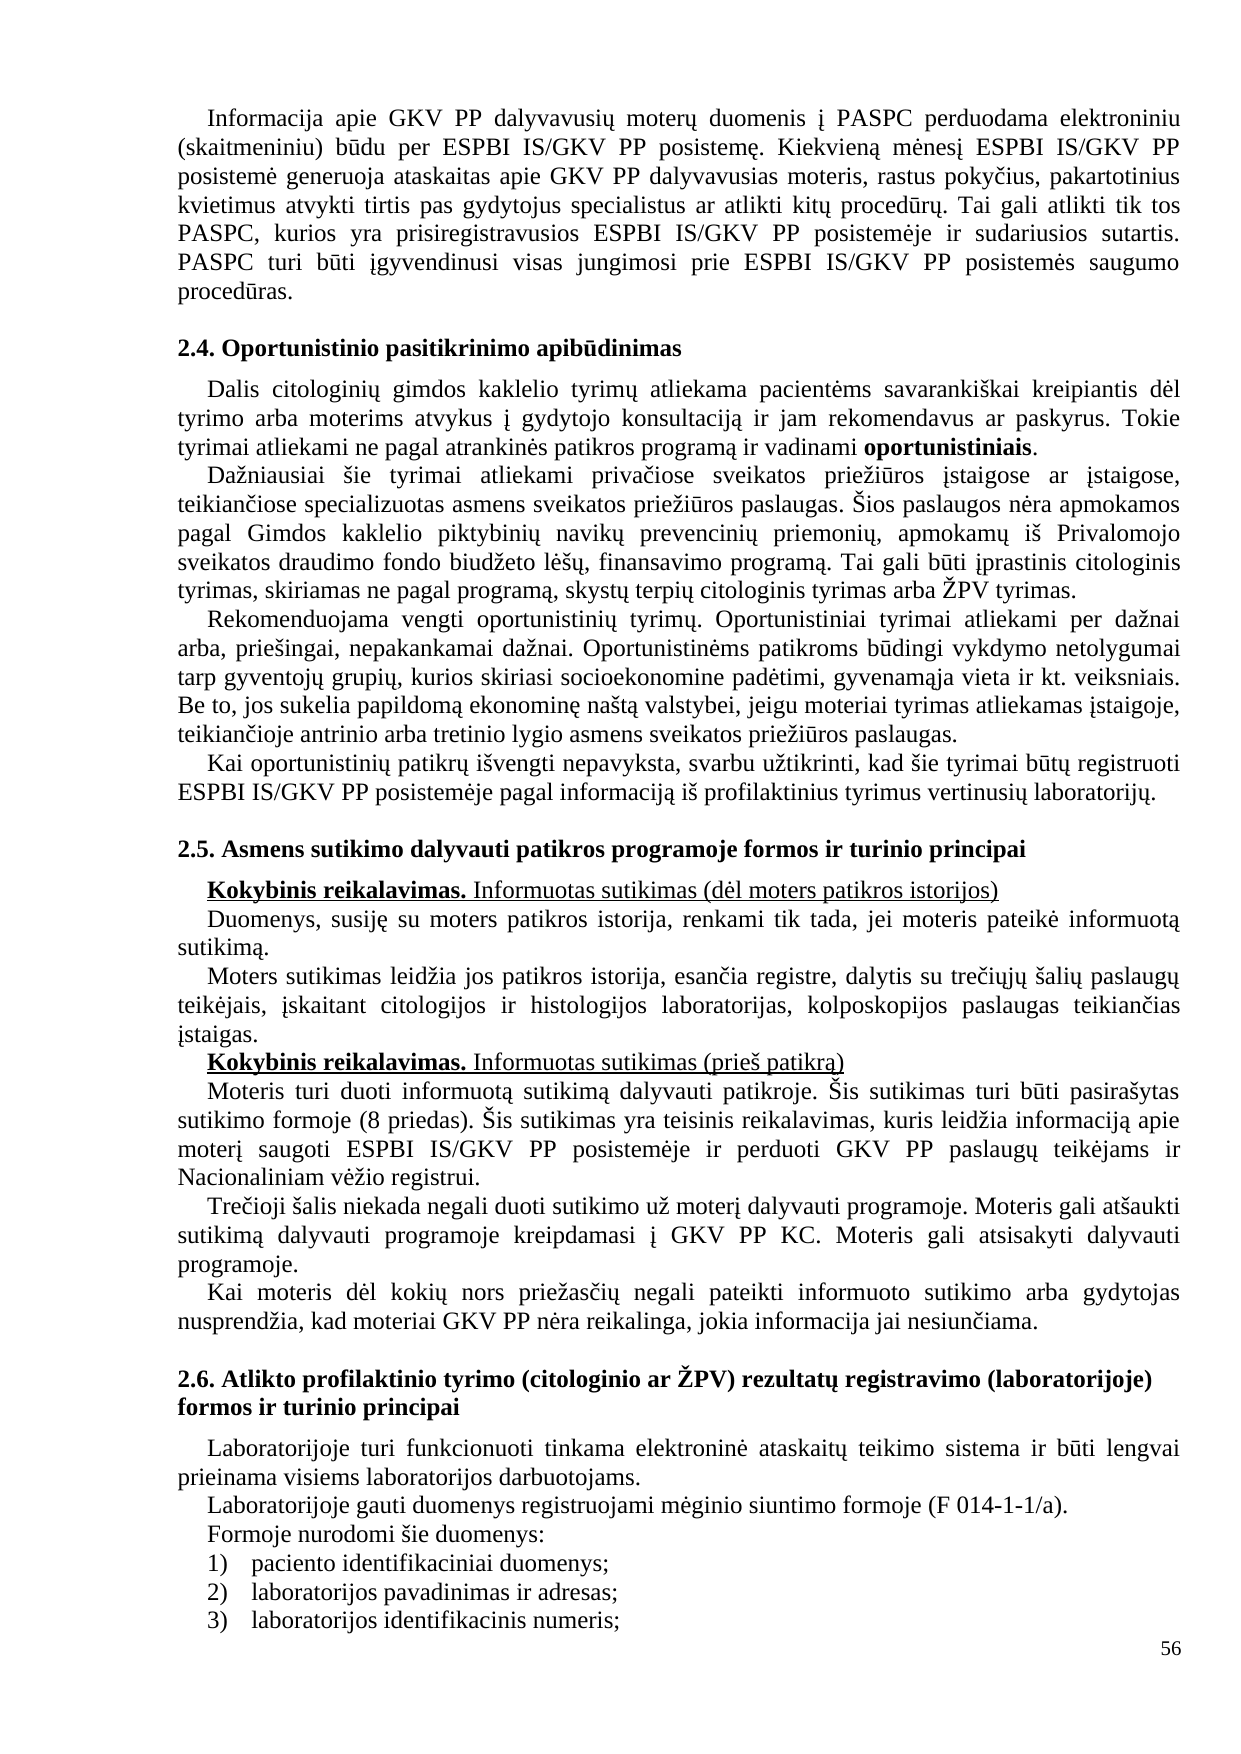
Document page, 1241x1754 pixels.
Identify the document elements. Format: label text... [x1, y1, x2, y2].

text Moters sutikimas leidžia jos patikros istorija, esančia registre, dalytis su trečiųjų šalių paslaugų teikėjais, įskaitant citologijos ir histologijos laboratorijas, kolposkopijos paslaugas teikiančias įstaigas. [177, 961, 1181, 1047]
text Trečioji šalis niekada negali duoti sutikimo už moterį dalyvauti programoje. Moteris gali atšaukti sutikimą dalyvauti programoje kreipdamasi į GKV PP KC. Moteris gali atsisakyti dalyvauti programoje. [177, 1191, 1181, 1277]
text Informacija apie GKV PP dalyvavusių moterų duomenis į PASPC perduodama elektroniniu (skaitmeniniu) būdu per ESPBI IS/GKV PP posistemę. Kiekvieną mėnesį ESPBI IS/GKV PP posistemė generuoja ataskaitas apie GKV PP dalyvavusias moteris, rastus pokyčius, pakartotinius kvietimus atvykti tirtis pas gydytojus specialistus ar atlikti kitų procedūrų. Tai gali atlikti tik tos PASPC, kurios yra prisiregistravusios ESPBI IS/GKV PP posistemėje ir sudariusios sutartis. PASPC turi būti įgyvendinusi visas jungimosi prie ESPBI IS/GKV PP posistemės saugumo procedūras. [177, 103, 1181, 305]
text Rekomenduojama vengti oportunistinių tyrimų. Oportunistiniai tyrimai atliekami per dažnai arba, priešingai, nepakankamai dažnai. Oportunistinėms patikroms būdingi vykdymo netolygumai tarp gyventojų grupių, kurios skiriasi socioekonomine padėtimi, gyvenamąja vieta ir kt. veiksniais. Be to, jos sukelia papildomą ekonominę naštą valstybei, jeigu moteriai tyrimas atliekamas įstaigoje, teikiančioje antrinio arba tretinio lygio asmens sveikatos priežiūros paslaugas. [177, 604, 1181, 748]
text Kai oportunistinių patikrų išvengti nepavyksta, svarbu užtikrinti, kad šie tyrimai būtų registruoti ESPBI IS/GKV PP posistemėje pagal informaciją iš profilaktinius tyrimus vertinusių laboratorijų. [177, 748, 1181, 805]
text Kokybinis reikalavimas. Informuotas sutikimas (prieš patikrą) [177, 1047, 1181, 1076]
text Moteris turi duoti informuotą sutikimą dalyvauti patikroje. Šis sutikimas turi būti pasirašytas sutikimo formoje (8 priedas). Šis sutikimas yra teisinis reikalavimas, kuris leidžia informaciją apie moterį saugoti ESPBI IS/GKV PP posistemėje ir perduoti GKV PP paslaugų teikėjams ir Nacionaliniam vėžio registrui. [177, 1076, 1181, 1191]
text Kokybinis reikalavimas. Informuotas sutikimas (dėl moters patikros istorijos) [177, 875, 1181, 904]
subtitle 2.6. Atlikto profilaktinio tyrimo (citologinio ar ŽPV) rezultatų registravimo (laboratorijoje) formos ir turinio principai [177, 1364, 1181, 1421]
text 2) laboratorijos pavadinimas ir adresas; [207, 1577, 1181, 1606]
text Laboratorijoje gauti duomenys registruojami mėginio siuntimo formoje (F 014-1-1/a). [177, 1491, 1181, 1519]
text Dalis citologinių gimdos kaklelio tyrimų atliekama pacientėms savarankiškai kreipiantis dėl tyrimo arba moterims atvykus į gydytojo konsultaciją ir jam rekomendavus ar paskyrus. Tokie tyrimai atliekami ne pagal atrankinės patikros programą ir vadinami oportunistiniais. [177, 374, 1181, 460]
text Kai moteris dėl kokių nors priežasčių negali pateikti informuoto sutikimo arba gydytojas nusprendžia, kad moteriai GKV PP nėra reikalinga, jokia informacija jai nesiunčiama. [177, 1277, 1181, 1335]
text Formoje nurodomi šie duomenys: [177, 1519, 1181, 1548]
subtitle 2.5. Asmens sutikimo dalyvauti patikros programoje formos ir turinio principai [177, 834, 1181, 863]
subtitle 2.4. Oportunistinio pasitikrinimo apibūdinimas [177, 333, 1181, 362]
text 3) laboratorijos identifikacinis numeris; [207, 1606, 1181, 1634]
text 1) paciento identifikaciniai duomenys; [207, 1548, 1181, 1577]
text Duomenys, susiję su moters patikros istorija, renkami tik tada, jei moteris pateikė informuotą sutikimą. [177, 904, 1181, 961]
text Dažniausiai šie tyrimai atliekami privačiose sveikatos priežiūros įstaigose ar įstaigose, teikiančiose specializuotas asmens sveikatos priežiūros paslaugas. Šios paslaugos nėra apmokamos pagal Gimdos kaklelio piktybinių navikų prevencinių priemonių, apmokamų iš Privalomojo sveikatos draudimo fondo biudžeto lėšų, finansavimo programą. Tai gali būti įprastinis citologinis tyrimas, skiriamas ne pagal programą, skystų terpių citologinis tyrimas arba ŽPV tyrimas. [177, 460, 1181, 604]
text Laboratorijoje turi funkcionuoti tinkama elektroninė ataskaitų teikimo sistema ir būti lengvai prieinama visiems laboratorijos darbuotojams. [177, 1433, 1181, 1491]
